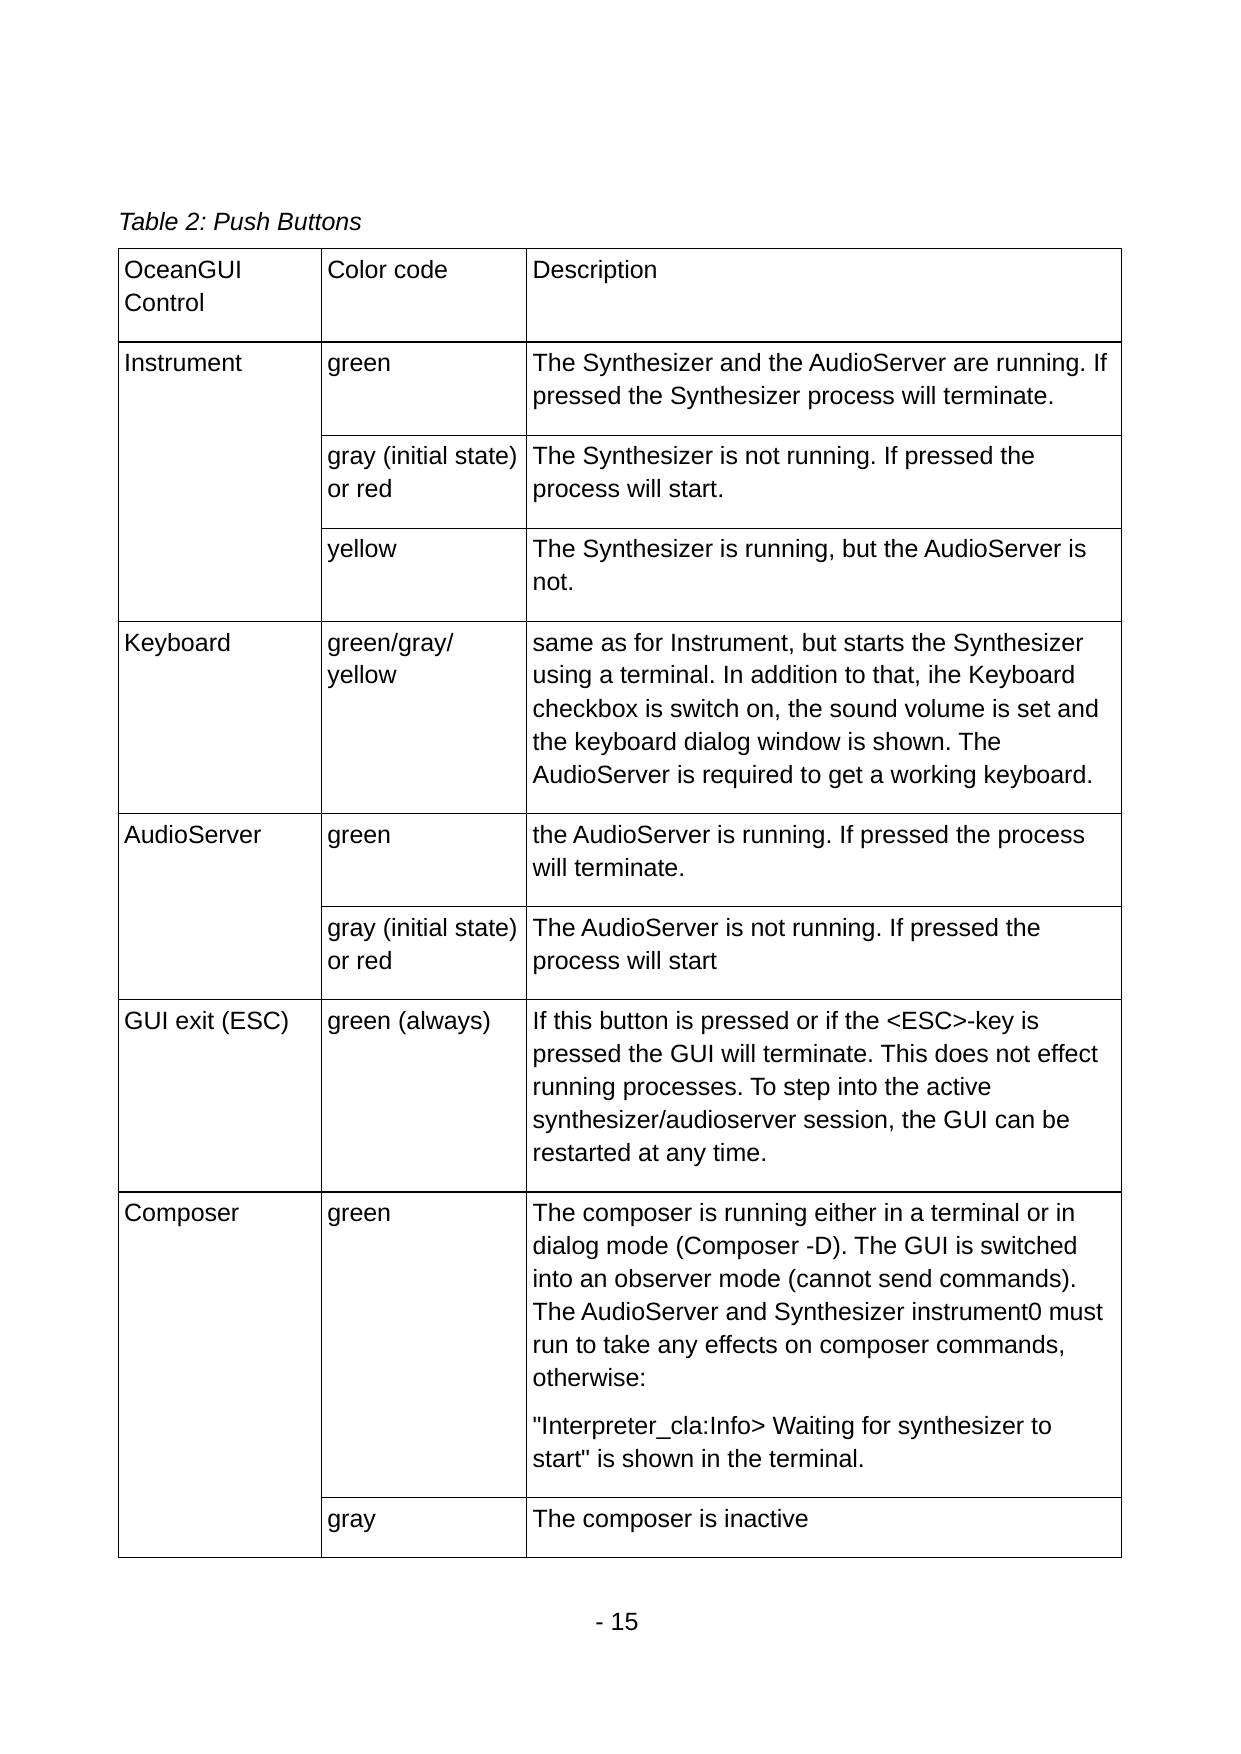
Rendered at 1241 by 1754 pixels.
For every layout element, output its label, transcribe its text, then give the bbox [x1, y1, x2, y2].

table_cell The composer is running either in a terminal or in dialog mode (Composer -D). The GUI is switched into an observer mode (cannot send commands). The AudioServer and Synthesizer instrument0 must run to take any effects on composer commands, otherwise: "Interpreter_cla:Info> Waiting for synthesizer to start" is shown in the terminal. [527, 1193, 1121, 1497]
table_cell green [322, 1193, 526, 1497]
table_header OceanGUI Control [119, 249, 321, 341]
table_cell gray (initial state) or red [322, 436, 526, 528]
table_cell green (always) [322, 1000, 526, 1191]
table_cell The composer is inactive [527, 1498, 1121, 1557]
text Table 2: Push Buttons [118, 207, 1122, 236]
table_cell the AudioServer is running. If pressed the process will terminate. [527, 814, 1121, 906]
table_cell Composer [119, 1193, 321, 1557]
table_cell GUI exit (ESC) [119, 1000, 321, 1191]
table_cell gray (initial state) or red [322, 907, 526, 999]
table_cell same as for Instrument, but starts the Synthesizer using a terminal. In addition to that, ihe Keyboard checkbox is switch on, the sound volume is set and the keyboard dialog window is shown. The AudioServer is required to get a working keyboard. [527, 622, 1121, 813]
table_cell Keyboard [119, 622, 321, 813]
table_cell AudioServer [119, 814, 321, 999]
table_cell green [322, 814, 526, 906]
table_cell The Synthesizer and the AudioServer are running. If pressed the Synthesizer process will terminate. [527, 343, 1121, 434]
table_cell green [322, 343, 526, 434]
table_cell The Synthesizer is not running. If pressed the process will start. [527, 436, 1121, 528]
table_cell The Synthesizer is running, but the AudioServer is not. [527, 529, 1121, 621]
table_cell The AudioServer is not running. If pressed the process will start [527, 907, 1121, 999]
table_cell yellow [322, 529, 526, 621]
table_header Description [527, 249, 1121, 341]
table_cell gray [322, 1498, 526, 1557]
table_cell green/gray/yellow [322, 622, 526, 813]
table_cell Instrument [119, 343, 321, 621]
table_header Color code [322, 249, 526, 341]
table_cell If this button is pressed or if the <ESC>-key is pressed the GUI will terminate. This does not effect running processes. To step into the active synthesizer/audioserver session, the GUI can be restarted at any time. [527, 1000, 1121, 1191]
